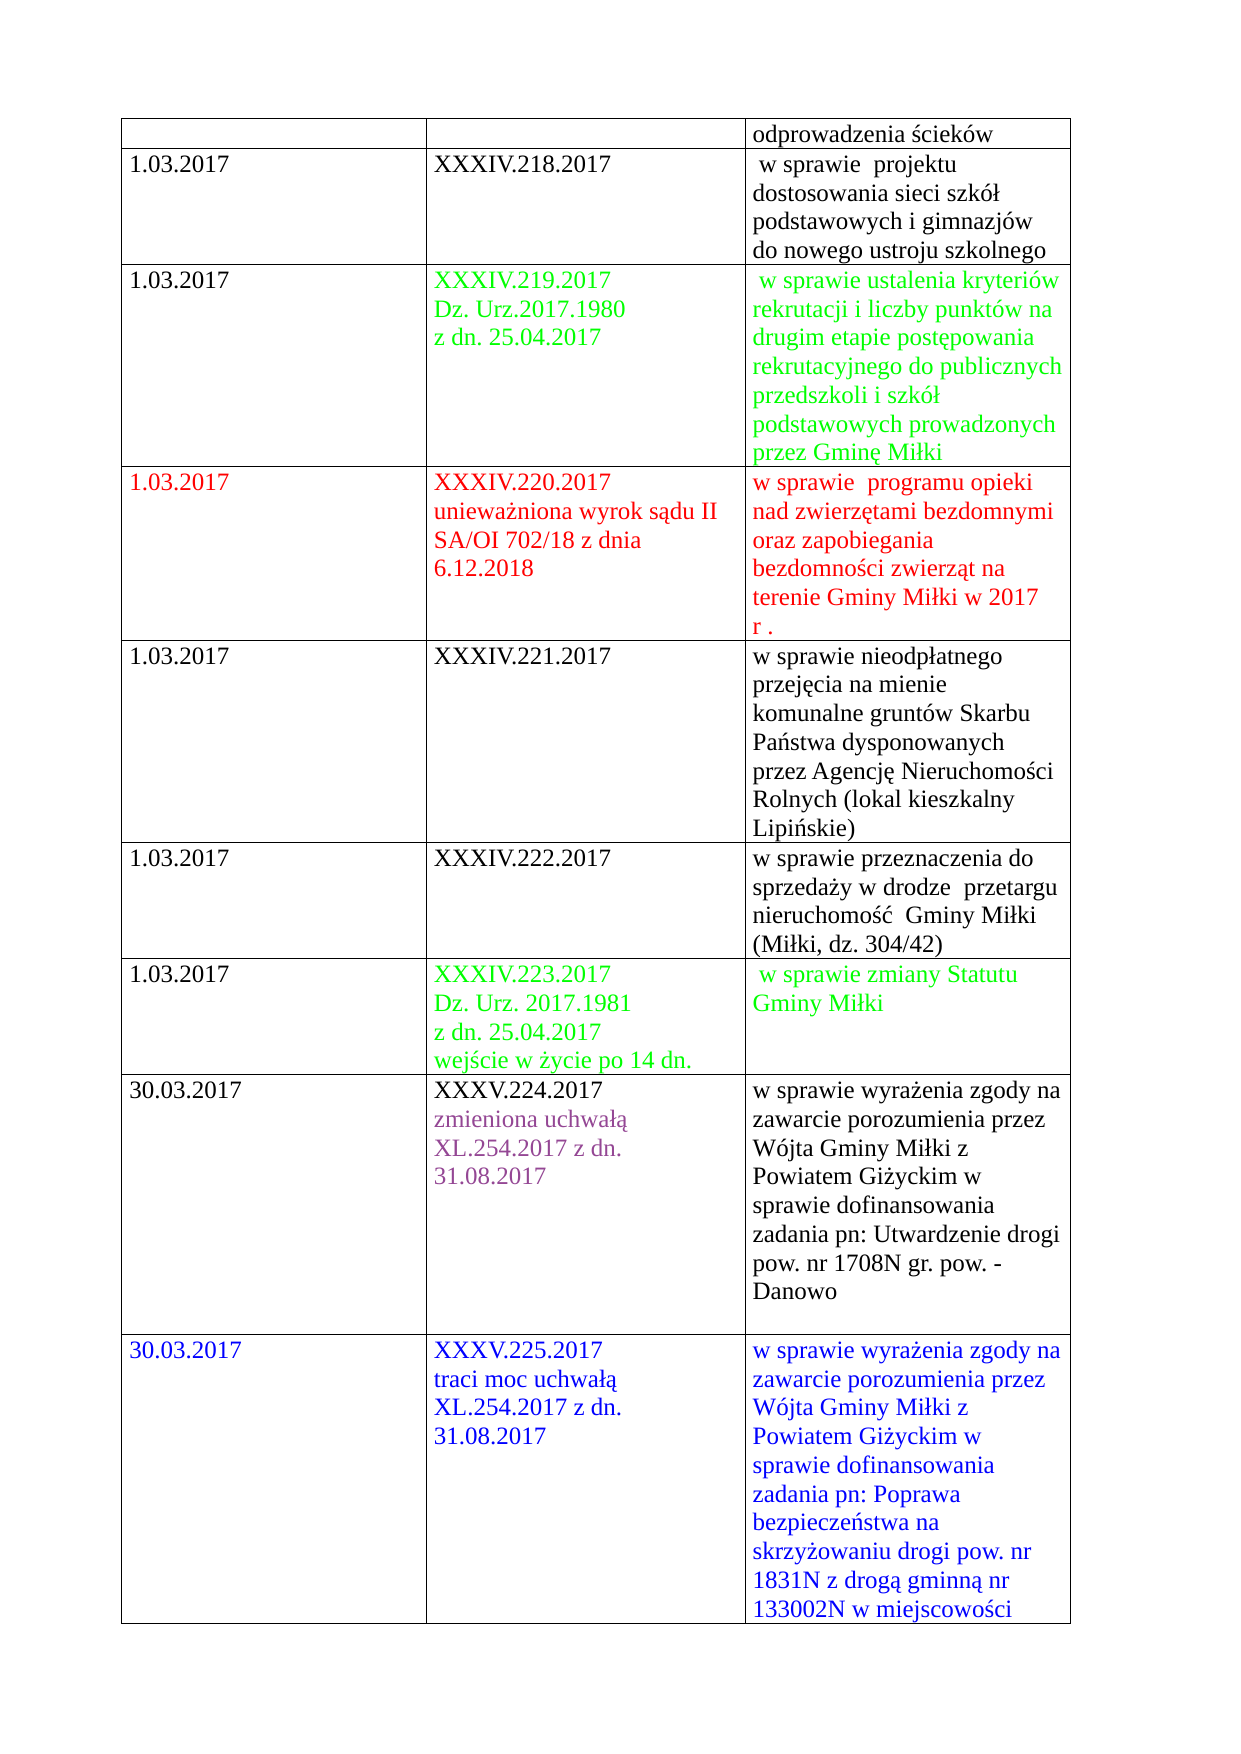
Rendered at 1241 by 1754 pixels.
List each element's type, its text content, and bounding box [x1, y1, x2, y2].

table_cell w sprawie programu opieki nad zwierzętami bezdomnymi oraz zapobiegania bezdomności zwierząt na terenie Gminy Miłki w 2017 r . [746, 467, 1070, 640]
table_cell 1.03.2017 [122, 149, 426, 264]
table_cell 1.03.2017 [122, 959, 426, 1074]
table_cell XXXV.224.2017 zmieniona uchwałą XL.254.2017 z dn. 31.08.2017 [427, 1075, 745, 1334]
table_cell 30.03.2017 [122, 1335, 426, 1622]
table_cell w sprawie ustalenia kryteriów rekrutacji i liczby punktów na drugim etapie postępowania rekrutacyjnego do publicznych przedszkoli i szkół podstawowych prowadzonych przez Gminę Miłki [746, 265, 1070, 466]
table_cell XXXIV.218.2017 [427, 149, 745, 264]
table_cell [122, 119, 426, 148]
table_cell w sprawie wyrażenia zgody na zawarcie porozumienia przez Wójta Gminy Miłki z Powiatem Giżyckim w sprawie dofinansowania zadania pn: Poprawa bezpieczeństwa na skrzyżowaniu drogi pow. nr 1831N z drogą gminną nr 133002N w miejscowości [746, 1335, 1070, 1622]
table_cell XXXV.225.2017 traci moc uchwałą XL.254.2017 z dn. 31.08.2017 [427, 1335, 745, 1622]
table_cell w sprawie nieodpłatnego przejęcia na mienie komunalne gruntów Skarbu Państwa dysponowanych przez Agencję Nieruchomości Rolnych (lokal kieszkalny Lipińskie) [746, 641, 1070, 842]
table_cell w sprawie wyrażenia zgody na zawarcie porozumienia przez Wójta Gminy Miłki z Powiatem Giżyckim w sprawie dofinansowania zadania pn: Utwardzenie drogi pow. nr 1708N gr. pow. - Danowo [746, 1075, 1070, 1334]
table_cell w sprawie projektu dostosowania sieci szkół podstawowych i gimnazjów do nowego ustroju szkolnego [746, 149, 1070, 264]
table_cell XXXIV.220.2017 unieważniona wyrok sądu II SA/OI 702/18 z dnia 6.12.2018 [427, 467, 745, 640]
table_cell 30.03.2017 [122, 1075, 426, 1334]
table_cell odprowadzenia ścieków [746, 119, 1070, 148]
table_cell XXXIV.222.2017 [427, 843, 745, 958]
table_cell 1.03.2017 [122, 843, 426, 958]
table_cell 1.03.2017 [122, 467, 426, 640]
table_cell w sprawie przeznaczenia do sprzedaży w drodze przetargu nieruchomość Gminy Miłki (Miłki, dz. 304/42) [746, 843, 1070, 958]
table_cell 1.03.2017 [122, 265, 426, 466]
table_cell XXXIV.221.2017 [427, 641, 745, 842]
table_cell XXXIV.223.2017 Dz. Urz. 2017.1981 z dn. 25.04.2017 wejście w życie po 14 dn. [427, 959, 745, 1074]
table_cell 1.03.2017 [122, 641, 426, 842]
table_cell [427, 119, 745, 148]
table_cell w sprawie zmiany Statutu Gminy Miłki [746, 959, 1070, 1074]
table_cell XXXIV.219.2017 Dz. Urz.2017.1980 z dn. 25.04.2017 [427, 265, 745, 466]
